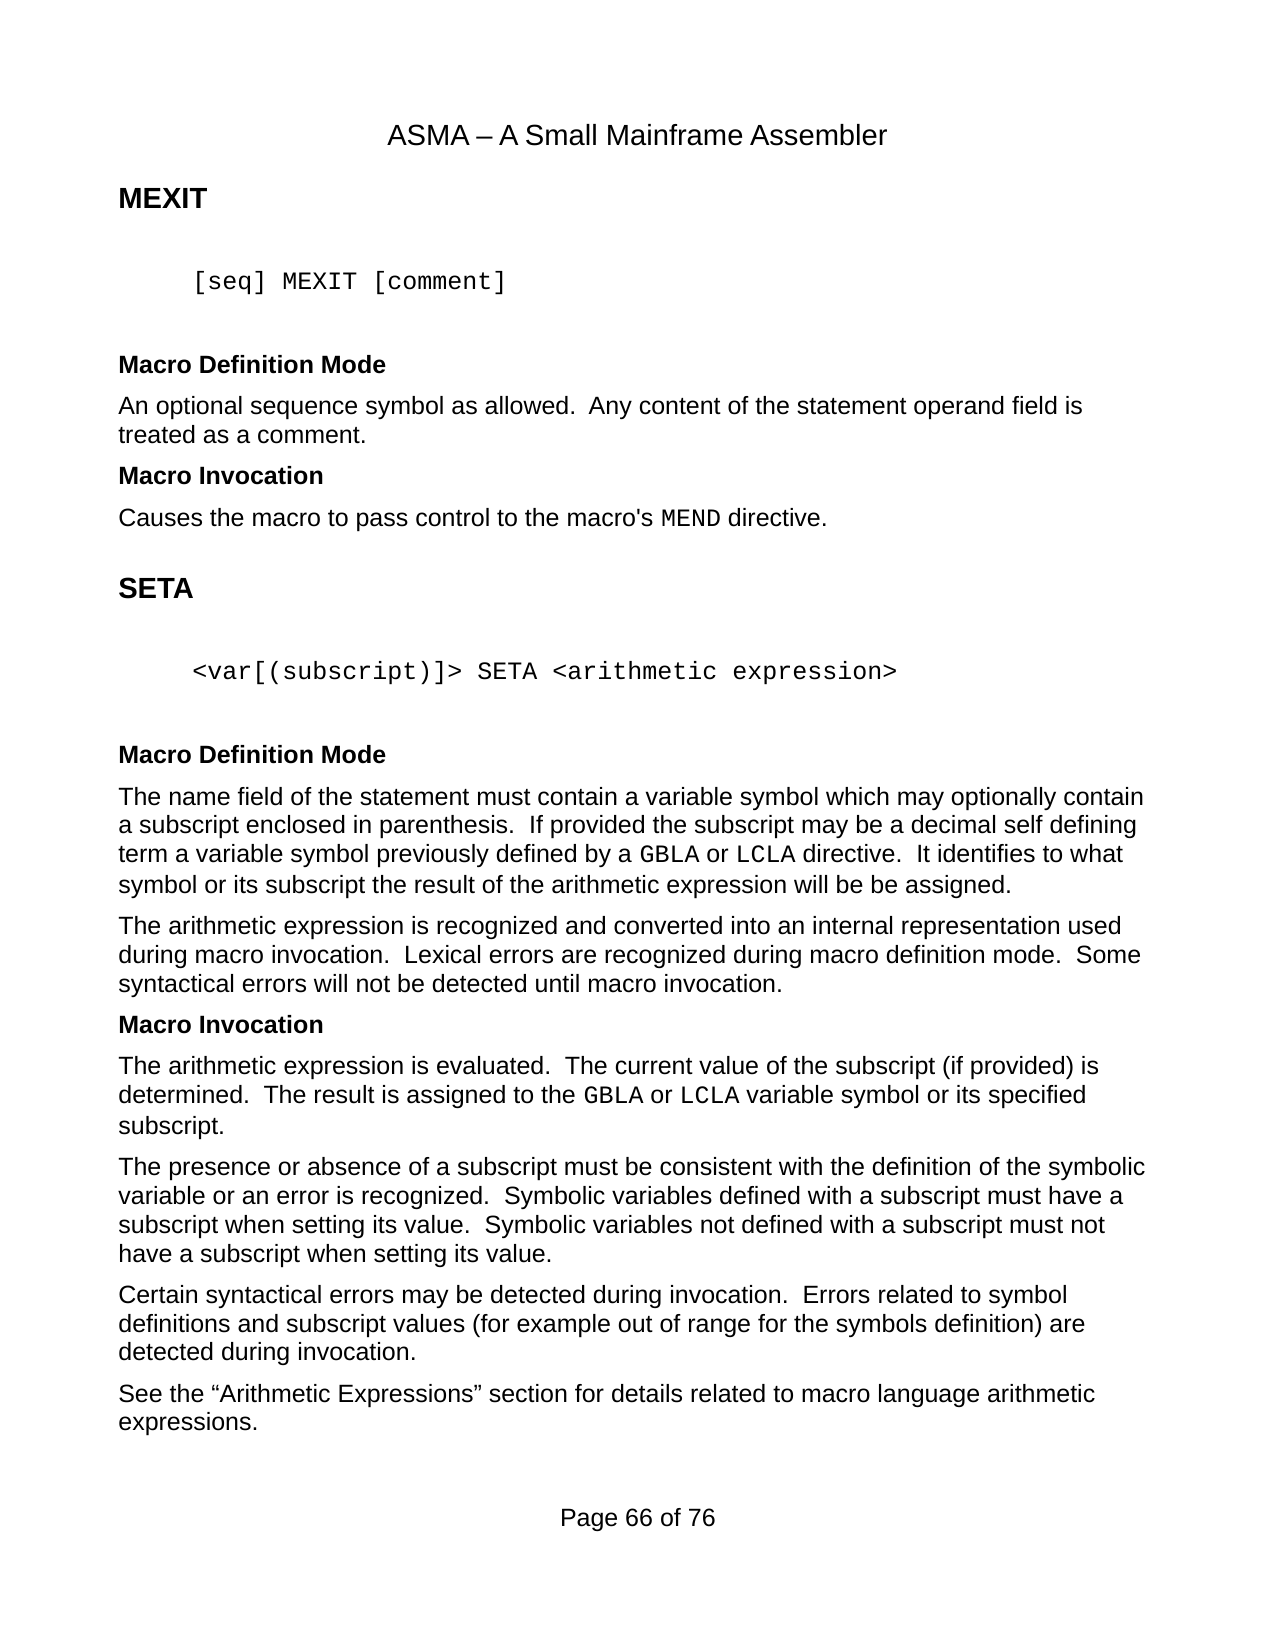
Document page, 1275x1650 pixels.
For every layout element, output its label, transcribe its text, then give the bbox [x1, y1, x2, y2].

text Macro Invocation [118, 461, 1157, 490]
text An optional sequence symbol as allowed. Any content of the statement operand field is treated as a comment. [118, 391, 1157, 449]
text Causes the macro to pass control to the macro's MEND directive. [118, 503, 1157, 533]
text Macro Definition Mode [118, 740, 1157, 769]
text The arithmetic expression is evaluated. The current value of the subscript (if provided) is determined. The result is assigned to the GBLA or LCLA variable symbol or its specified subscript. [118, 1051, 1157, 1140]
text <var[(subscript)]> SETA <arithmetic expression> [192, 658, 1157, 687]
text [seq] MEXIT [comment] [192, 268, 1157, 297]
text The name field of the statement must contain a variable symbol which may optionally contain a subscript enclosed in parenthesis. If provided the subscript may be a decimal self defining term a variable symbol previously defined by a GBLA or LCLA directive. It identifies to what symbol or its subscript the result of the arithmetic expression will be be assigned. [118, 782, 1157, 899]
subtitle SETA [118, 571, 1157, 604]
text The presence or absence of a subscript must be consistent with the definition of the symbolic variable or an error is recognized. Symbolic variables defined with a subscript must have a subscript when setting its value. Symbolic variables not defined with a subscript must not have a subscript when setting its value. [118, 1152, 1157, 1267]
subtitle MEXIT [118, 181, 1157, 215]
text Macro Definition Mode [118, 350, 1157, 379]
text Macro Invocation [118, 1010, 1157, 1039]
text The arithmetic expression is recognized and converted into an internal representation used during macro invocation. Lexical errors are recognized during macro definition mode. Some syntactical errors will not be detected until macro invocation. [118, 911, 1157, 998]
text See the “Arithmetic Expressions” section for details related to macro language arithmetic expressions. [118, 1378, 1157, 1436]
text Certain syntactical errors may be detected during invocation. Errors related to symbol definitions and subscript values (for example out of range for the symbols definition) are detected during invocation. [118, 1280, 1157, 1366]
